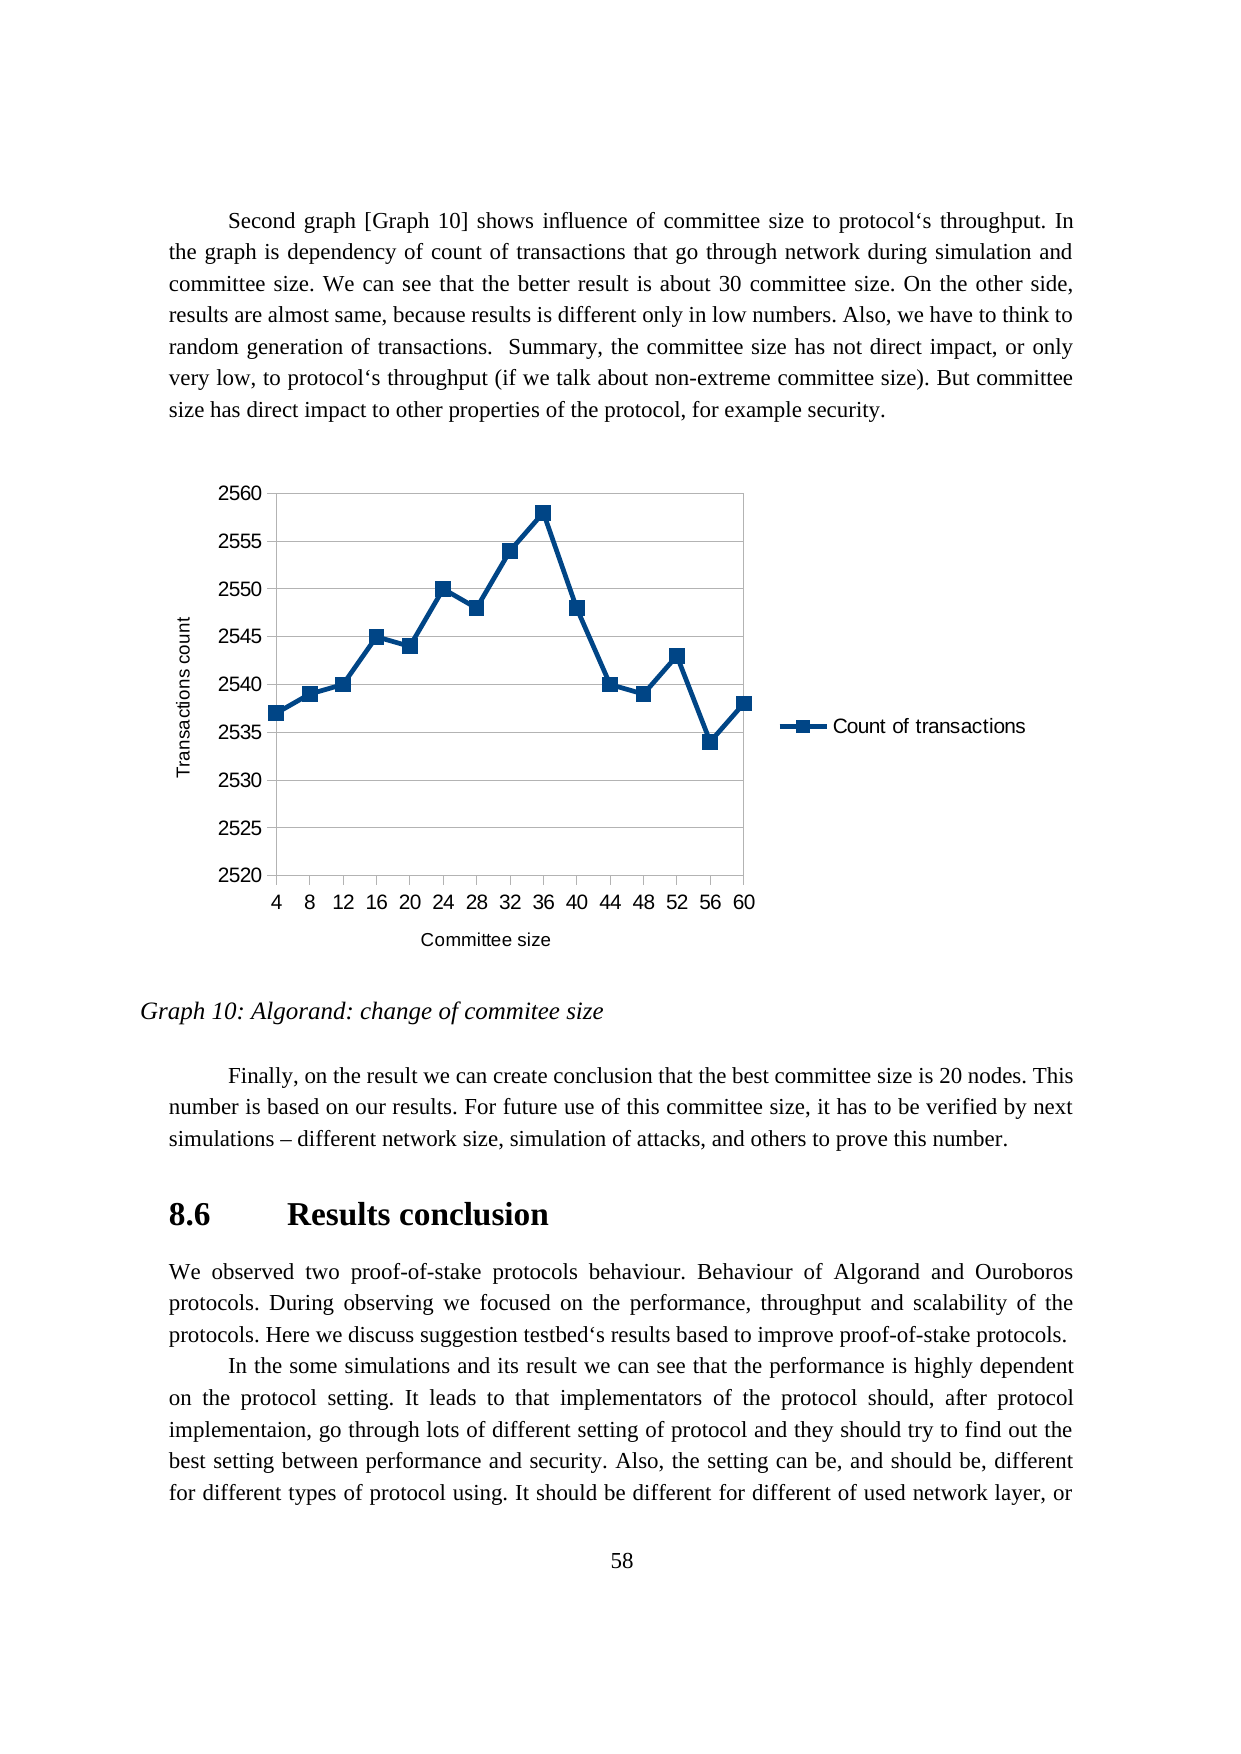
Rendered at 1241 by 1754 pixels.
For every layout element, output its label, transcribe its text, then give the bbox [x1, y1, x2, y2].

text Graph 10: Algorand: change of commitee size [140, 472, 1084, 1025]
text Second graph [Graph 10] shows influence of committee size to protocol‘s throughput. In the graph is dependency of count of transactions that go through network during simulation and committee size. We can see that the better result is about 30 committee size. On the other side, results are almost same, because results is different only in low numbers. Also, we have to think to random generation of transactions. Summary, the committee size has not direct impact, or only very low, to protocol‘s throughput (if we talk about non-extreme committee size). But committee size has direct impact to other properties of the protocol, for example security. [169, 207, 1075, 422]
text We observed two proof-of-stake protocols behaviour. Behaviour of Algorand and Ouroboros protocols. During observing we focused on the performance, throughput and scalability of the protocols. Here we discuss suggestion testbed‘s results based to improve proof-of-stake protocols. [169, 1258, 1075, 1347]
text Finally, on the result we can create conclusion that the best committee size is 20 nodes. This number is based on our results. For future use of this committee size, it has to be verified by next simulations – different network size, simulation of attacks, and others to prove this number. [169, 1062, 1075, 1151]
subtitle Results conclusion [169, 1194, 1075, 1232]
text In the some simulations and its result we can see that the performance is highly dependent on the protocol setting. It leads to that implementators of the protocol should, after protocol implementaion, go through lots of different setting of protocol and they should try to find out the best setting between performance and security. Also, the setting can be, and should be, different for different types of protocol using. It should be different for different of used network layer, or [169, 1352, 1075, 1505]
